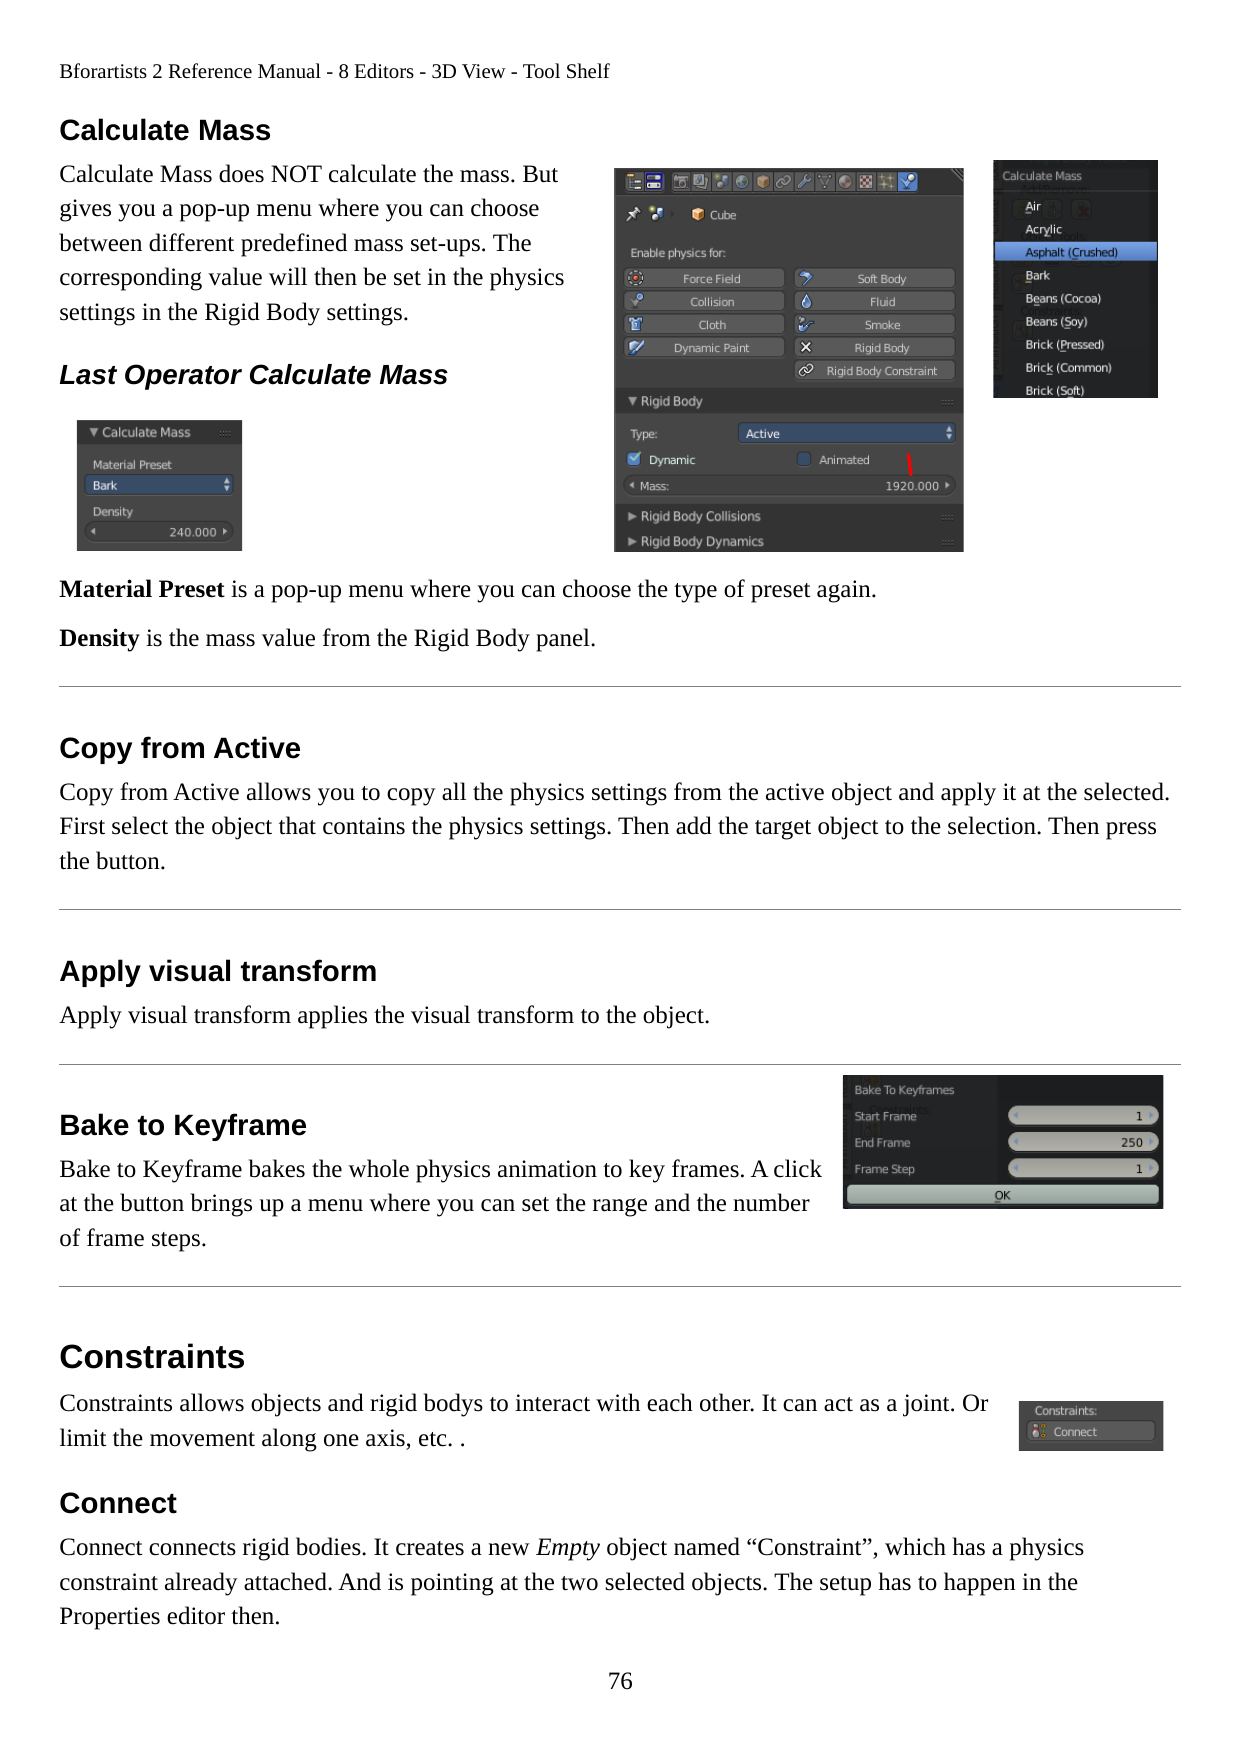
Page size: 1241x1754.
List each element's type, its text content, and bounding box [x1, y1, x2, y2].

text Bake to Keyframe bakes the whole physics animation to key frames. A click at the button brings up a menu where you can set the range and the number of frame steps. [59, 1154, 1181, 1252]
subtitle Constraints [59, 1337, 1181, 1376]
picture [993, 160, 1158, 398]
subtitle Apply visual transform [59, 954, 1181, 987]
subtitle Copy from Active [59, 731, 1181, 764]
subtitle Calculate Mass [59, 113, 1181, 146]
picture [1018, 1401, 1164, 1451]
text Connect connects rigid bodies. It creates a new Empty object named “Constraint”, which has a physics constraint already attached. And is pointing at the two selected objects. The setup has to happen in the Properties editor then. [59, 1532, 1181, 1630]
text Calculate Mass does NOT calculate the mass. But gives you a pop-up menu where you can choose between different predefined mass set-ups. The corresponding value will then be set in the physics settings in the Rigid Body settings. [59, 159, 1181, 326]
subtitle Last Operator Calculate Mass [59, 358, 614, 390]
text Density is the mass value from the Rigid Body panel. [59, 623, 1181, 652]
subtitle Connect [59, 1486, 1181, 1520]
picture [842, 1075, 1164, 1209]
picture [76, 420, 243, 551]
picture [614, 168, 964, 552]
subtitle [1158, 358, 1181, 390]
text Copy from Active allows you to copy all the physics settings from the active object and apply it at the selected. First select the object that contains the physics settings. Then add the target object to the selection. Then press the button. [59, 777, 1181, 874]
text Apply visual transform applies the visual transform to the object. [59, 1000, 1181, 1029]
text Constraints allows objects and rigid bodys to interact with each other. It can act as a joint. Or limit the movement along one axis, etc. . [59, 1388, 1181, 1451]
subtitle [964, 358, 993, 390]
text Material Preset is a pop-up menu where you can choose the type of preset again. [59, 571, 1181, 602]
subtitle Bake to Keyframe [59, 1108, 842, 1141]
subtitle [1164, 1108, 1181, 1141]
